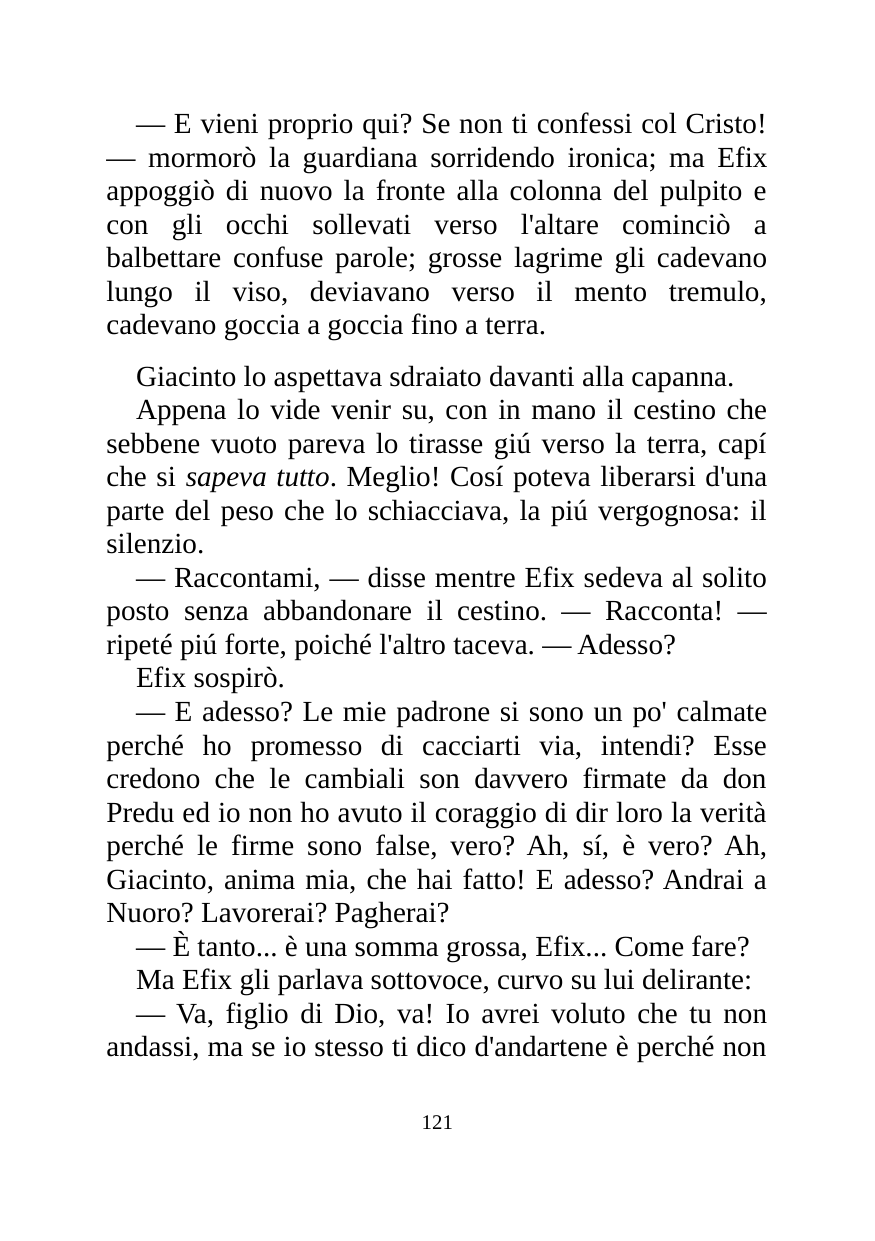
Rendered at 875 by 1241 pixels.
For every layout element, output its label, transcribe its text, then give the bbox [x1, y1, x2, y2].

text Efix sospirò. [106, 661, 768, 694]
text — È tanto... è una somma grossa, Efix... Come fare? [106, 929, 768, 962]
text Ma Efix gli parlava sottovoce, curvo su lui delirante: [106, 962, 768, 996]
text — Va, figlio di Dio, va! Io avrei voluto che tu non andassi, ma se io stesso ti dico d'andartene è perché non [106, 996, 768, 1063]
text — Raccontami, — disse mentre Efix sedeva al solito posto senza abbandonare il cestino. — Racconta! — ripeté piú forte, poiché l'altro taceva. — Adesso? [106, 560, 768, 661]
text Appena lo vide venir su, con in mano il cestino che sebbene vuoto pareva lo tirasse giú verso la terra, capí che si sapeva tutto. Meglio! Cosí poteva liberarsi d'una parte del peso che lo schiacciava, la piú vergognosa: il silenzio. [106, 392, 768, 560]
text Giacinto lo aspettava sdraiato davanti alla capanna. [106, 359, 768, 392]
text — E vieni proprio qui? Se non ti confessi col Cristo! — mormorò la guardiana sorridendo ironica; ma Efix appoggiò di nuovo la fronte alla colonna del pulpito e con gli occhi sollevati verso l'altare cominciò a balbettare confuse parole; grosse lagrime gli cadevano lungo il viso, deviavano verso il mento tremulo, cadevano goccia a goccia fino a terra. [106, 106, 768, 341]
text — E adesso? Le mie padrone si sono un po' calmate perché ho promesso di cacciarti via, intendi? Esse credono che le cambiali son davvero firmate da don Predu ed io non ho avuto il coraggio di dir loro la verità perché le firme sono false, vero? Ah, sí, è vero? Ah, Giacinto, anima mia, che hai fatto! E adesso? Andrai a Nuoro? Lavorerai? Pagherai? [106, 694, 768, 929]
